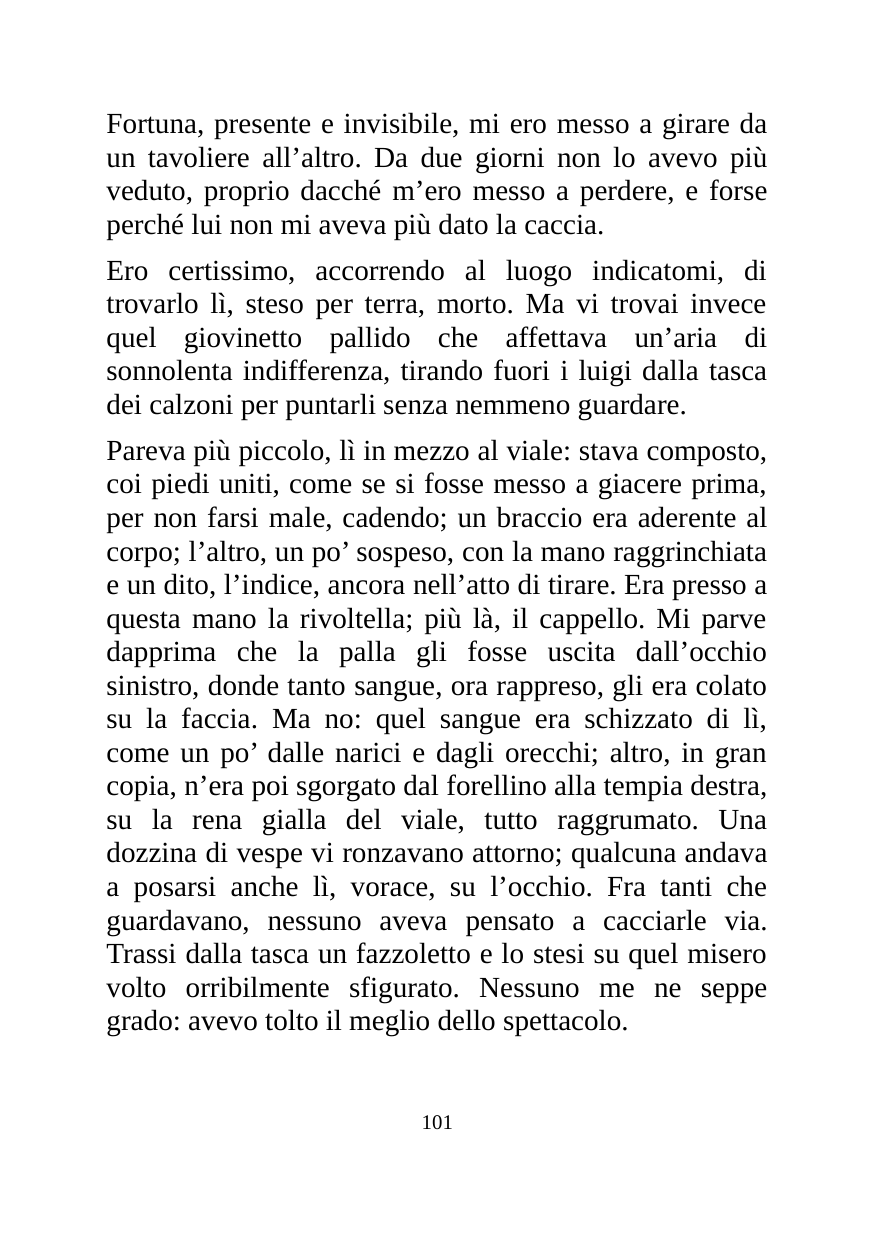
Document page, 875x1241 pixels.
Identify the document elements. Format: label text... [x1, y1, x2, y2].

text Fortuna, presente e invisibile, mi ero messo a girare da un tavoliere all’altro. Da due giorni non lo avevo più veduto, proprio dacché m’ero messo a perdere, e forse perché lui non mi aveva più dato la caccia. [106, 106, 768, 240]
text Pareva più piccolo, lì in mezzo al viale: stava composto, coi piedi uniti, come se si fosse messo a giacere prima, per non farsi male, cadendo; un braccio era aderente al corpo; l’altro, un po’ sospeso, con la mano raggrinchiata e un dito, l’indice, ancora nell’atto di tirare. Era presso a questa mano la rivoltella; più là, il cappello. Mi parve dapprima che la palla gli fosse uscita dall’occhio sinistro, donde tanto sangue, ora rappreso, gli era colato su la faccia. Ma no: quel sangue era schizzato di lì, come un po’ dalle narici e dagli orecchi; altro, in gran copia, n’era poi sgorgato dal forellino alla tempia destra, su la rena gialla del viale, tutto raggrumato. Una dozzina di vespe vi ronzavano attorno; qualcuna andava a posarsi anche lì, vorace, su l’occhio. Fra tanti che guardavano, nessuno aveva pensato a cacciarle via. Trassi dalla tasca un fazzoletto e lo stesi su quel misero volto orribilmente sfigurato. Nessuno me ne seppe grado: avevo tolto il meglio dello spettacolo. [106, 433, 768, 1037]
text Ero certissimo, accorrendo al luogo indicatomi, di trovarlo lì, steso per terra, morto. Ma vi trovai invece quel giovinetto pallido che affettava un’aria di sonnolenta indifferenza, tirando fuori i luigi dalla tasca dei calzoni per puntarli senza nemmeno guardare. [106, 253, 768, 421]
